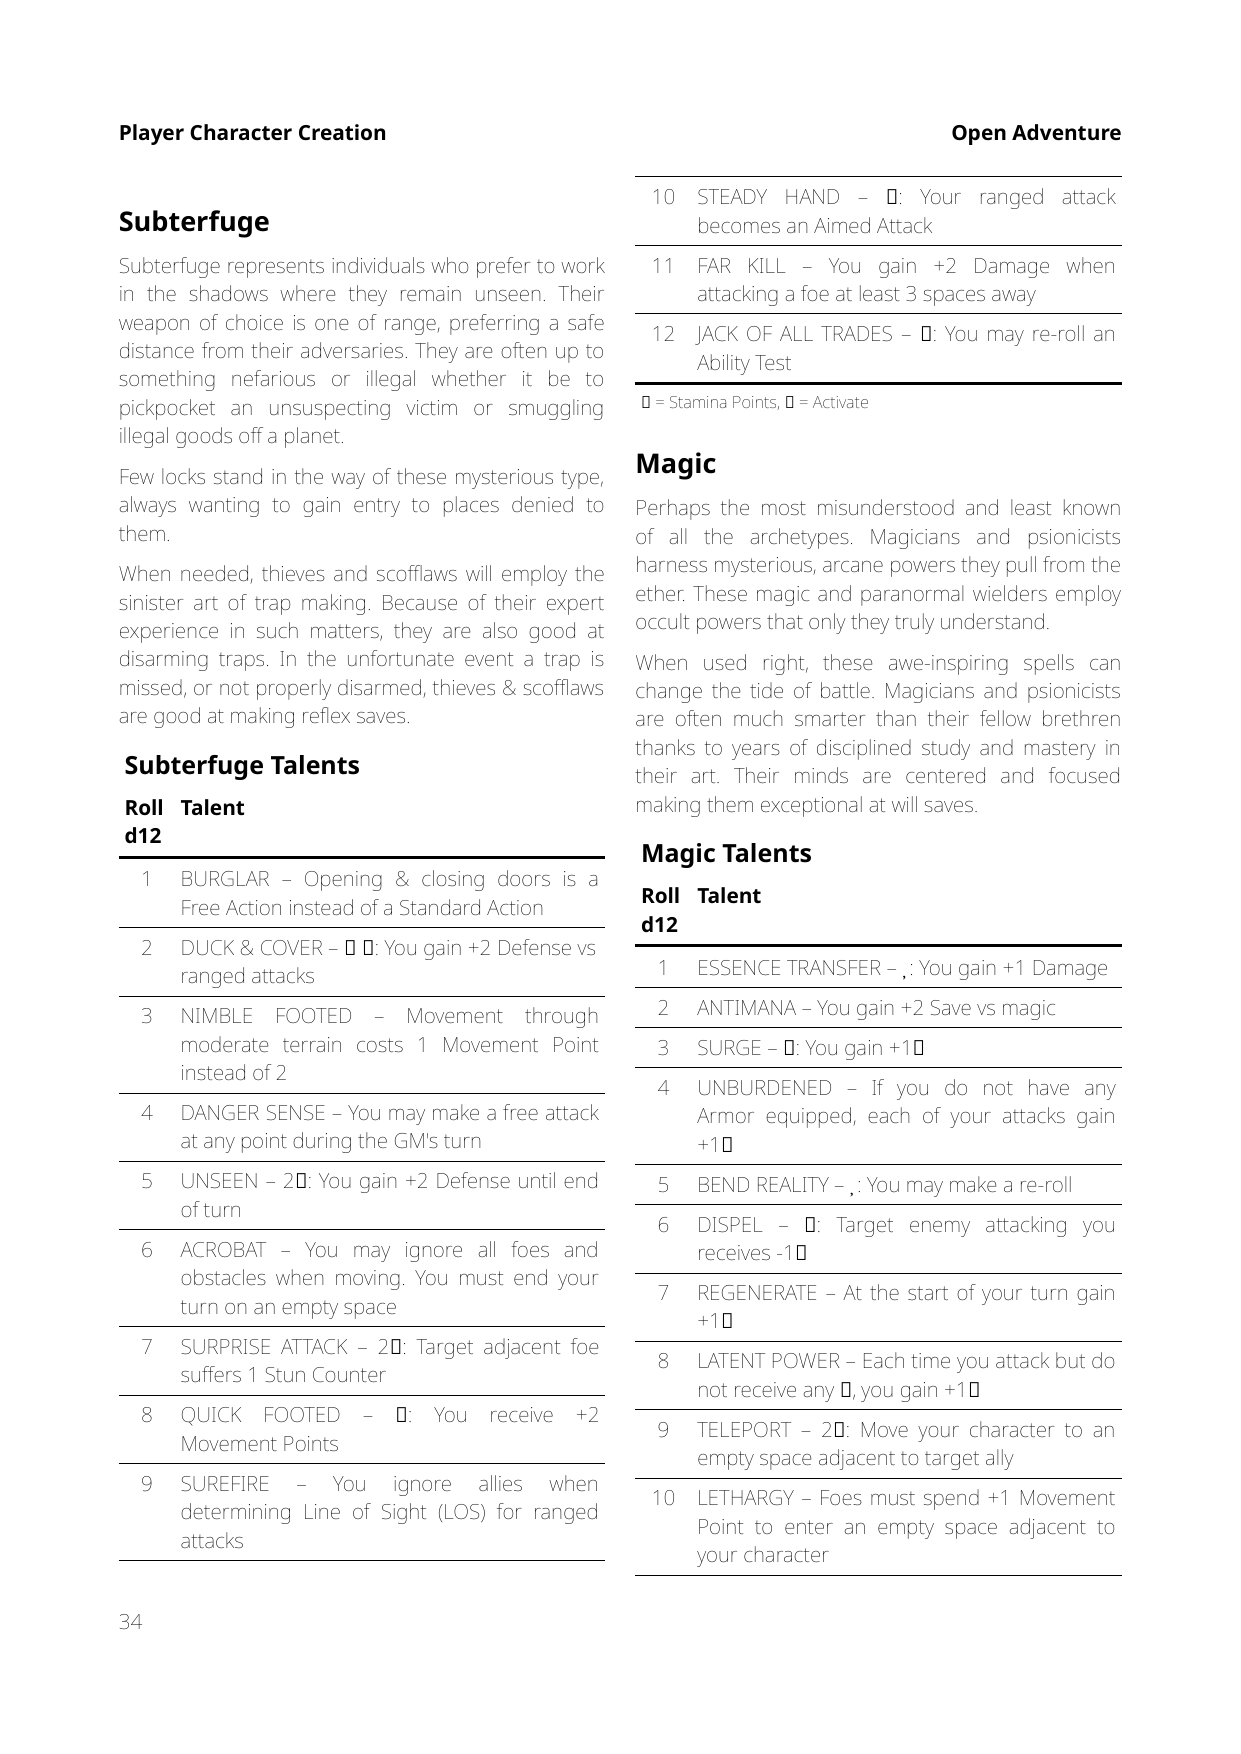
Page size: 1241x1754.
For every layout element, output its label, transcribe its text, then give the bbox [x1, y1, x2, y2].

table_cell 5 [119, 1162, 175, 1229]
table_cell DUCK & COVER –  : You gain +2 Defense vs ranged attacks [175, 928, 605, 996]
table_cell ANTIMANA – You gain +2 Save vs magic [691, 988, 1122, 1027]
table_cell ESSENCE TRANSFER – : You gain +1 Damage [691, 947, 1122, 987]
table_cell STEADY HAND – : Your ranged attack becomes an Aimed Attack [691, 177, 1122, 245]
table_cell DISPEL – : Target enemy attacking you receives -1 [691, 1205, 1122, 1272]
table_cell SURPRISE ATTACK – 2: Target adjacent foe suffers 1 Stun Counter [175, 1327, 605, 1394]
table_cell FAR KILL – You gain +2 Damage when attacking a foe at least 3 spaces away [691, 246, 1122, 313]
table_cell UNBURDENED – If you do not have any Armor equipped, each of your attacks gain +1 [691, 1068, 1122, 1164]
table_cell LETHARGY – Foes must spend +1 Movement Point to enter an empty space adjacent to your character [691, 1479, 1122, 1574]
table_cell Roll d12 [119, 787, 175, 856]
text Perhaps the most misunderstood and least known of all the archetypes. Magicians and psionicists harness mysterious, arcane powers they pull from the ether. These magic and paranormal wielders employ occult powers that only they truly understand. [635, 493, 1122, 636]
table_cell UNSEEN – 2: You gain +2 Defense until end of turn [175, 1162, 605, 1229]
table_cell 9 [119, 1464, 175, 1560]
table_cell JACK OF ALL TRADES – : You may re-roll an Ability Test [691, 314, 1122, 382]
table_cell 1 [635, 947, 691, 987]
text When needed, thieves and scofflaws will employ the sinister art of trap making. Because of their expert experience in such matters, they are also good at disarming traps. In the unfortunate event a trap is missed, or not properly disarmed, thieves & scofflaws are good at making reflex saves. [118, 559, 605, 730]
table_cell 1 [119, 859, 175, 927]
text Subterfuge [118, 202, 605, 239]
table_cell SURGE – : You gain +1 [691, 1028, 1122, 1067]
table_cell 3 [119, 997, 175, 1092]
table_cell 7 [635, 1274, 691, 1341]
table_cell 5 [635, 1165, 691, 1204]
table_cell 7 [119, 1327, 175, 1394]
text Few locks stand in the way of these mysterious type, always wanting to gain entry to places denied to them. [118, 462, 605, 547]
table_cell BURGLAR – Opening & closing doors is a Free Action instead of a Standard Action [175, 859, 605, 927]
table_header Subterfuge Talents [119, 742, 605, 787]
table_cell BEND REALITY – : You may make a re-roll [691, 1165, 1122, 1204]
table_cell 4 [635, 1068, 691, 1164]
table_cell Talent [691, 876, 1122, 944]
table_cell 3 [635, 1028, 691, 1067]
text When used right, these awe-inspiring spells can change the tide of battle. Magicians and psionicists are often much smarter than their fellow brethren thanks to years of disciplined study and mastery in their art. Their minds are centered and focused making them exceptional at will saves. [635, 648, 1122, 818]
table_cell  = Stamina Points,  = Activate [635, 385, 1122, 419]
table_cell 12 [635, 314, 691, 382]
table_cell ACROBAT – You may ignore all foes and obstacles when moving. You must end your turn on an empty space [175, 1230, 605, 1326]
table_header Magic Talents [635, 830, 1122, 876]
table_cell 9 [635, 1410, 691, 1478]
table_cell 6 [635, 1205, 691, 1272]
table_cell 8 [119, 1396, 175, 1463]
table_cell 10 [635, 177, 691, 245]
table_cell DANGER SENSE – You may make a free attack at any point during the GM's turn [175, 1094, 605, 1161]
table_cell SUREFIRE – You ignore allies when determining Line of Sight (LOS) for ranged attacks [175, 1464, 605, 1560]
table_cell 11 [635, 246, 691, 313]
table_cell 6 [119, 1230, 175, 1326]
table_cell 4 [119, 1094, 175, 1161]
table_cell LATENT POWER – Each time you attack but do not receive any , you gain +1 [691, 1342, 1122, 1409]
table_cell Roll d12 [635, 876, 691, 944]
table_cell TELEPORT – 2: Move your character to an empty space adjacent to target ally [691, 1410, 1122, 1478]
table_cell 2 [119, 928, 175, 996]
text Subterfuge represents individuals who prefer to work in the shadows where they remain unseen. Their weapon of choice is one of range, preferring a safe distance from their adversaries. They are often up to something nefarious or illegal whether it be to pickpocket an unsuspecting victim or smuggling illegal goods off a planet. [118, 251, 605, 450]
table_cell 10 [635, 1479, 691, 1574]
table_cell 2 [635, 988, 691, 1027]
table_cell 8 [635, 1342, 691, 1409]
table_cell REGENERATE – At the start of your turn gain +1 [691, 1274, 1122, 1341]
table_cell Talent [175, 787, 605, 856]
text Magic [635, 444, 1122, 481]
table_cell NIMBLE FOOTED – Movement through moderate terrain costs 1 Movement Point instead of 2 [175, 997, 605, 1092]
table_cell QUICK FOOTED – : You receive +2 Movement Points [175, 1396, 605, 1463]
